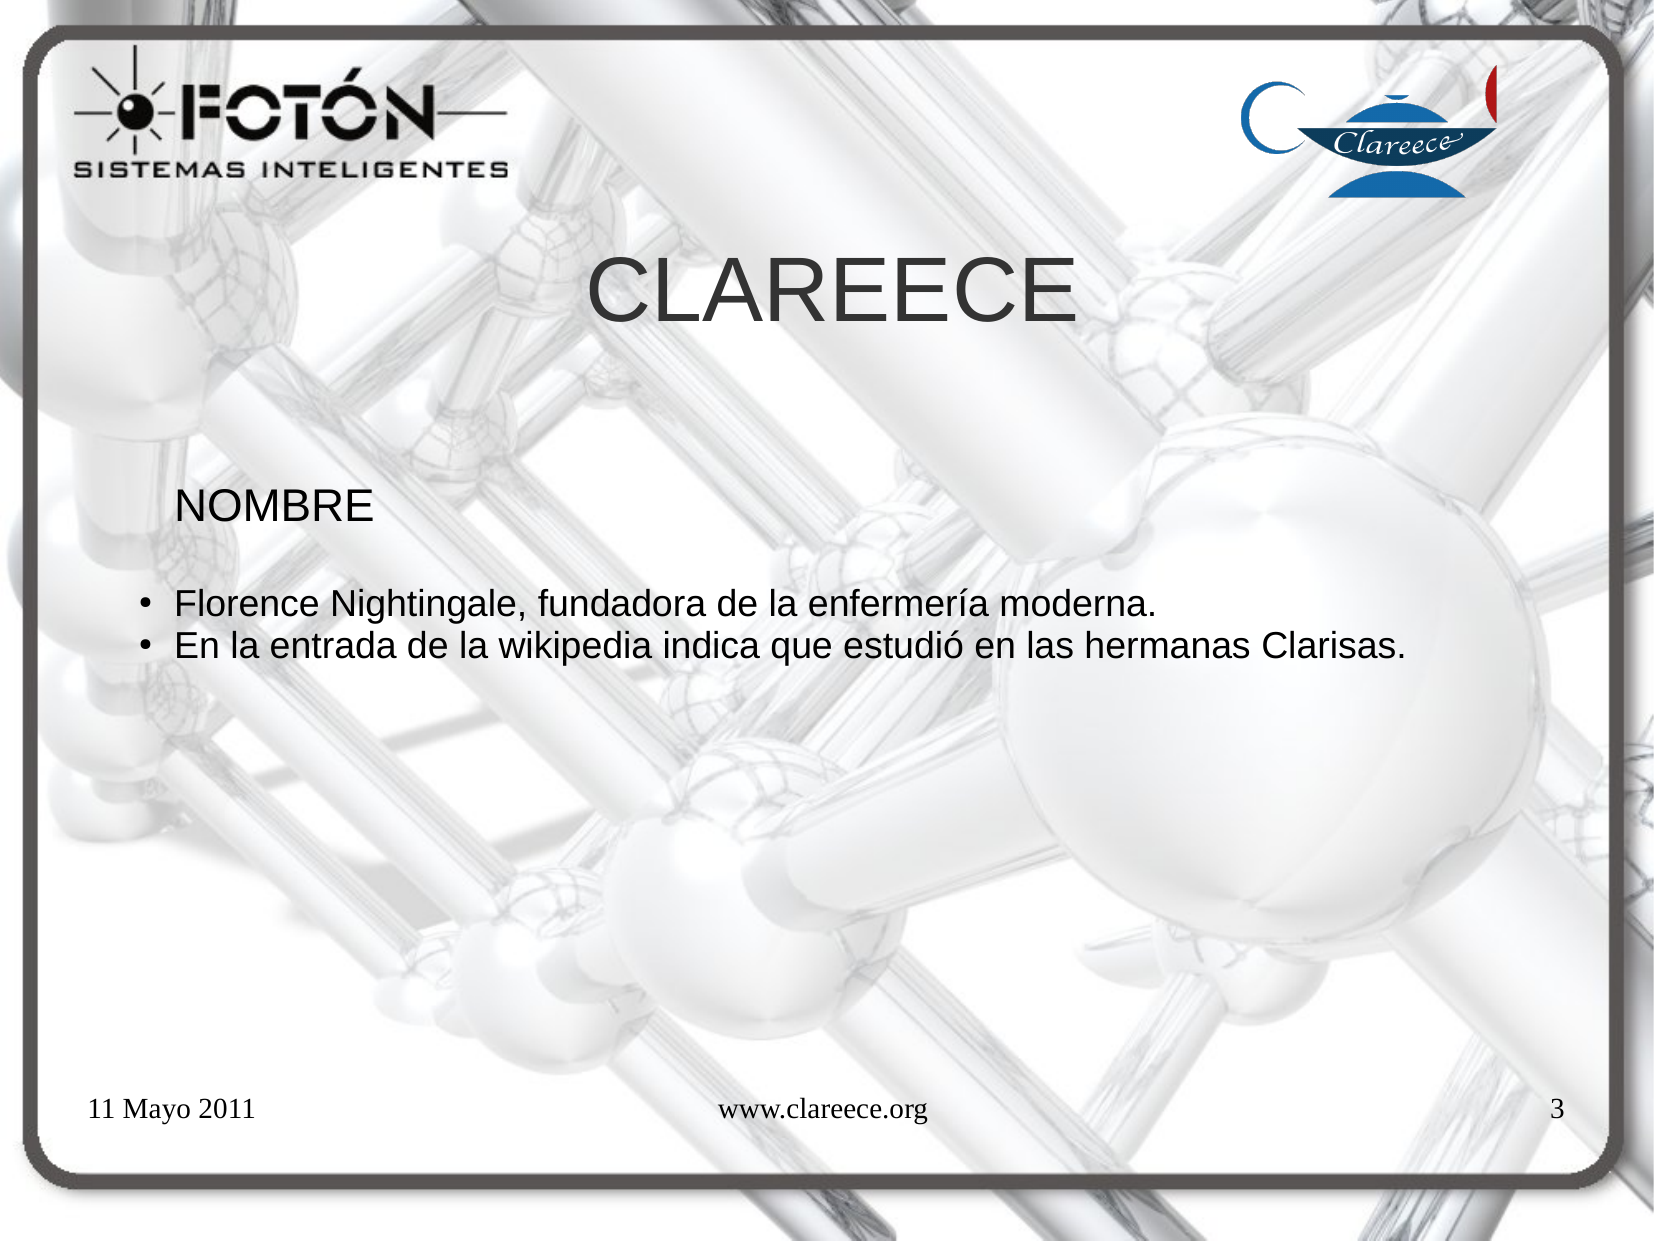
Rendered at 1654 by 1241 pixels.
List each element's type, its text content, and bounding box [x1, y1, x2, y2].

picture [0, 0, 1654, 1241]
title CLAREECE [88, 195, 1577, 384]
text_box NOMBRE Florence Nightingale, fundadora de la enfermería moderna. En la entrada de la wikipedia indica que estudió en las hermanas Clarisas. [88, 472, 1536, 1034]
